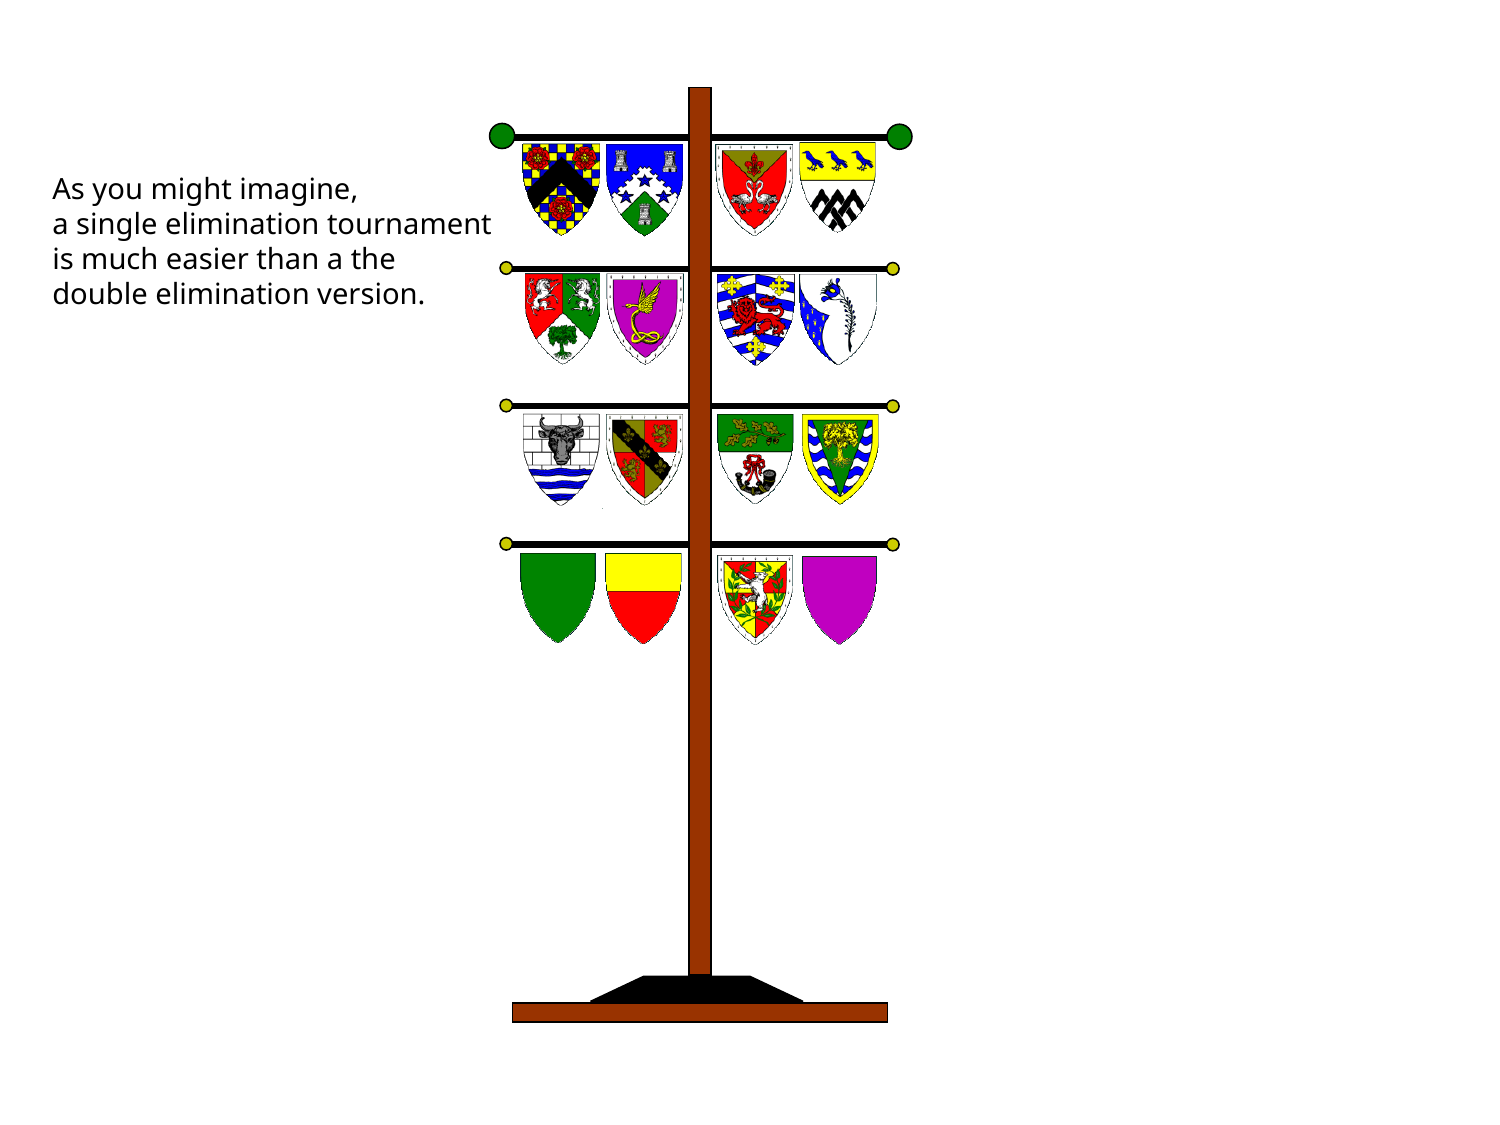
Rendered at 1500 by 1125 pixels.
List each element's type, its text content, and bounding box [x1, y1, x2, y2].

picture [712, 141, 882, 241]
text_box [886, 400, 900, 413]
text_box [590, 87, 804, 1002]
text_box As you might imagine, a single elimination tournament is much easier than a the double elimination version. [37, 162, 508, 318]
picture [513, 548, 688, 650]
picture [518, 409, 687, 511]
picture [516, 141, 688, 239]
text_box [500, 537, 513, 551]
picture [711, 409, 884, 510]
picture [711, 549, 883, 651]
text_box [500, 399, 513, 412]
picture [713, 272, 880, 372]
text_box [886, 124, 912, 150]
text_box [886, 262, 900, 276]
text_box [886, 538, 900, 551]
text_box [512, 1003, 888, 1022]
picture [521, 272, 688, 370]
text_box [508, 262, 513, 274]
text_box [489, 123, 515, 149]
